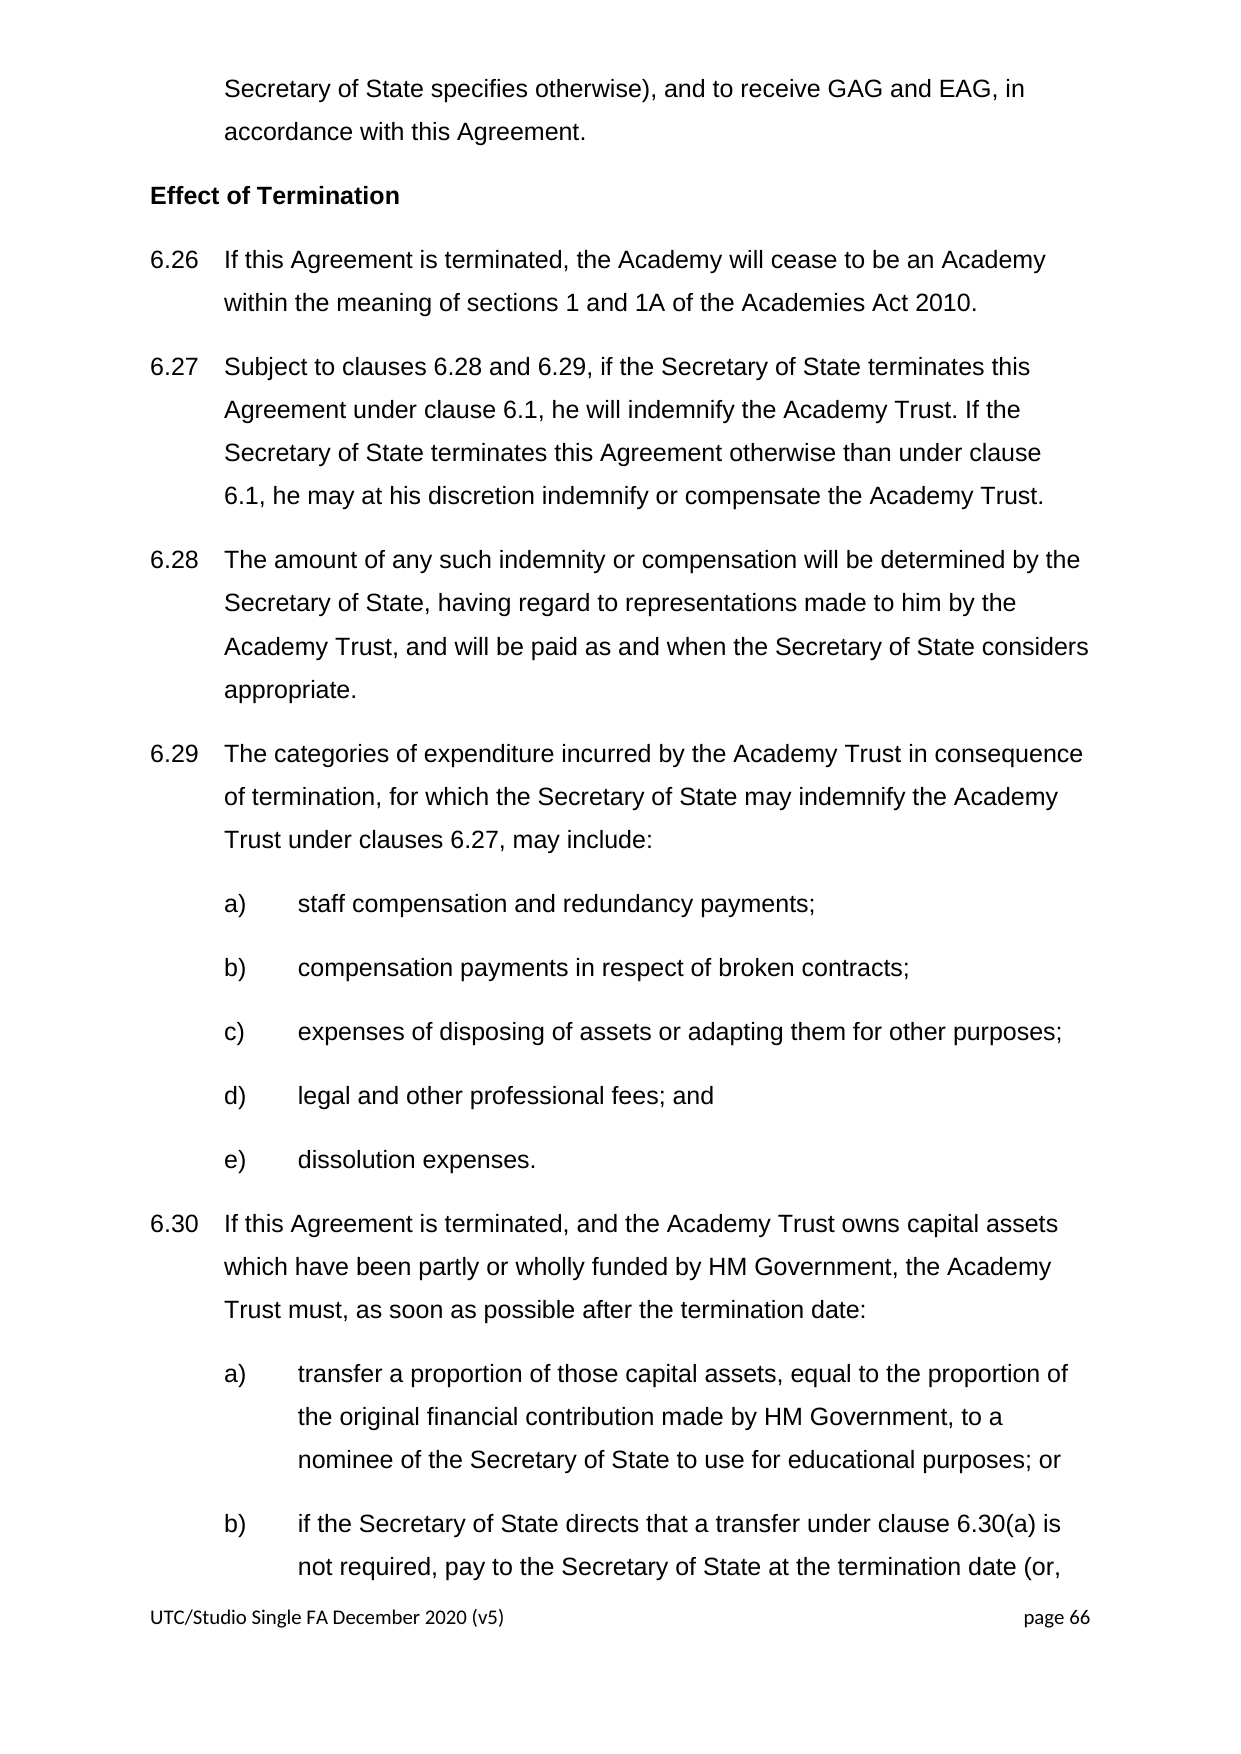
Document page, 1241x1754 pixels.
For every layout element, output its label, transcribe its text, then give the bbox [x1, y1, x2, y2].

list Subject to clauses 6.28 and 6.29, if the Secretary of State terminates this Agreement under clause 6.1, he will indemnify the Academy Trust. If the Secretary of State terminates this Agreement otherwise than under clause 6.1, he may at his discretion indemnify or compensate the Academy Trust. [150, 352, 1090, 510]
list Secretary of State specifies otherwise), and to receive GAG and EAG, in accordance with this Agreement. [150, 74, 1090, 146]
subtitle Effect of Termination [150, 181, 1090, 209]
list If this Agreement is terminated, the Academy will cease to be an Academy within the meaning of sections 1 and 1A of the Academies Act 2010. [150, 245, 1090, 317]
list compensation payments in respect of broken contracts; [224, 953, 1090, 981]
list transfer a proportion of those capital assets, equal to the proportion of the original financial contribution made by HM Government, to a nominee of the Secretary of State to use for educational purposes; or [224, 1359, 1090, 1474]
list If this Agreement is terminated, and the Academy Trust owns capital assets which have been partly or wholly funded by HM Government, the Academy Trust must, as soon as possible after the termination date: [150, 1208, 1090, 1323]
list legal and other professional fees; and [224, 1081, 1090, 1109]
list expenses of disposing of assets or adapting them for other purposes; [224, 1017, 1090, 1045]
list if the Secretary of State directs that a transfer under clause 6.30(a) is not required, pay to the Secretary of State at the termination date (or, [224, 1509, 1090, 1581]
list staff compensation and redundancy payments; [224, 889, 1090, 917]
list The amount of any such indemnity or compensation will be determined by the Secretary of State, having regard to representations made to him by the Academy Trust, and will be paid as and when the Secretary of State considers appropriate. [150, 545, 1090, 703]
list dissolution expenses. [224, 1144, 1090, 1173]
list The categories of expenditure incurred by the Academy Trust in consequence of termination, for which the Secretary of State may indemnify the Academy Trust under clauses 6.27, may include: [150, 738, 1090, 853]
